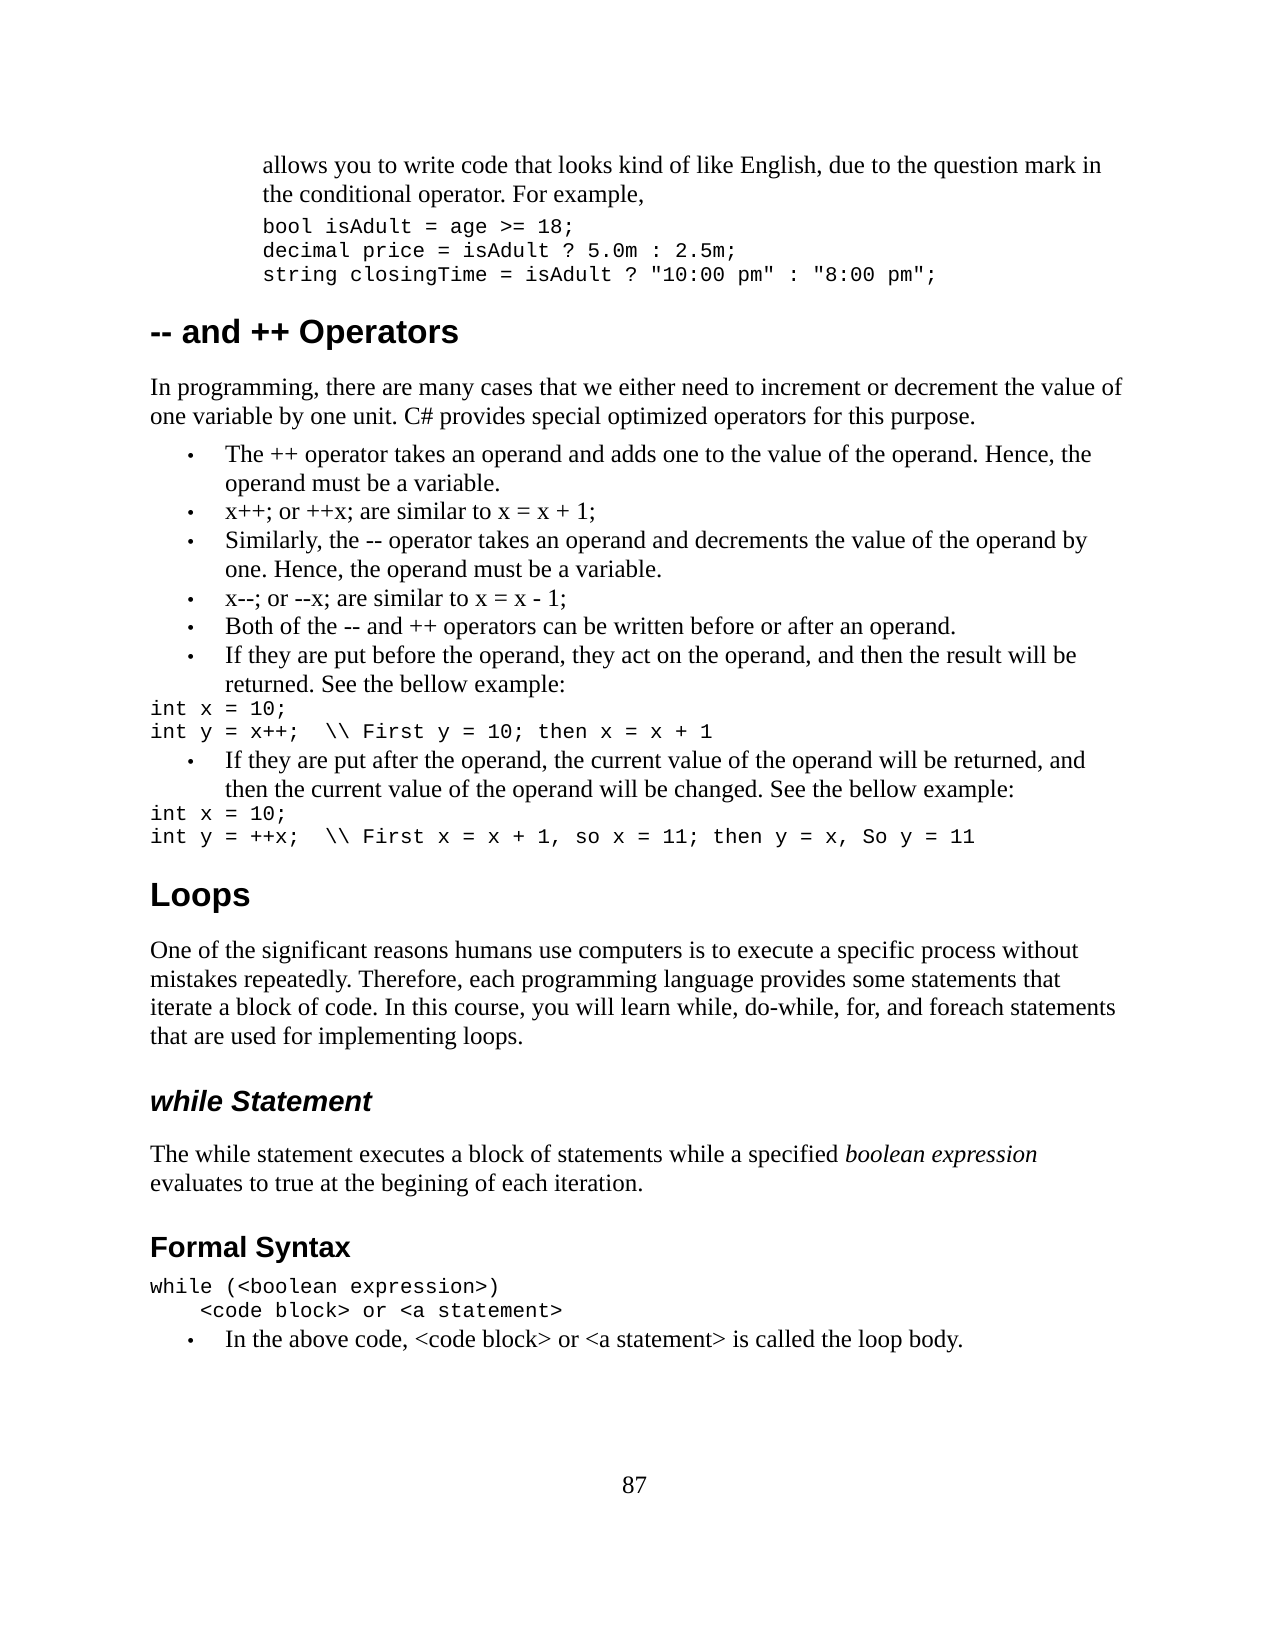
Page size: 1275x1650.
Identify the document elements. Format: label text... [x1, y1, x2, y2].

list If they are put before the operand, they act on the operand, and then the result will be returned. See the bellow example: [187, 640, 1125, 698]
text int y = ++x; \\ First x = x + 1, so x = 11; then y = x, So y = 11 [150, 826, 1125, 850]
list string closingTime = isAdult ? "10:00 pm" : "8:00 pm"; [225, 264, 1125, 287]
text int x = 10; [150, 802, 1125, 826]
subtitle -- and ++ Operators [150, 312, 1125, 351]
text int y = x++; \\ First y = 10; then x = x + 1 [150, 721, 1125, 745]
text In programming, there are many cases that we either need to increment or decrement the value of one variable by one unit. C# provides special optimized operators for this purpose. [150, 372, 1125, 430]
text One of the significant reasons humans use computers is to execute a specific process without mistakes repeatedly. Therefore, each programming language provides some statements that iterate a block of code. In this course, you will learn while, do-while, for, and foreach statements that are used for implementing loops. [150, 935, 1125, 1050]
list The ++ operator takes an operand and adds one to the value of the operand. Hence, the operand must be a variable. [187, 439, 1125, 496]
text <code block> or <a statement> [150, 1300, 1125, 1324]
subtitle Formal Syntax [150, 1230, 1125, 1264]
list If they are put after the operand, the current value of the operand will be returned, and then the current value of the operand will be changed. See the bellow example: [187, 745, 1125, 802]
list x--; or --x; are similar to x = x - 1; [187, 583, 1125, 611]
subtitle while Statement [150, 1084, 1125, 1117]
list x++; or ++x; are similar to x = x + 1; [187, 496, 1125, 525]
text while (<boolean expression>) [150, 1276, 1125, 1300]
subtitle Loops [150, 875, 1125, 913]
list Both of the -- and ++ operators can be written before or after an operand. [187, 611, 1125, 640]
list allows you to write code that looks kind of like English, due to the question mark in the conditional operator. For example, [225, 150, 1125, 207]
text The while statement executes a block of statements while a specified boolean expression evaluates to true at the begining of each iteration. [150, 1139, 1125, 1196]
list bool isAdult = age >= 18; [225, 216, 1125, 240]
text int x = 10; [150, 698, 1125, 721]
list Similarly, the -- operator takes an operand and decrements the value of the operand by one. Hence, the operand must be a variable. [187, 525, 1125, 583]
list In the above code, <code block> or <a statement> is called the loop body. [187, 1324, 1125, 1352]
list decimal price = isAdult ? 5.0m : 2.5m; [225, 240, 1125, 264]
